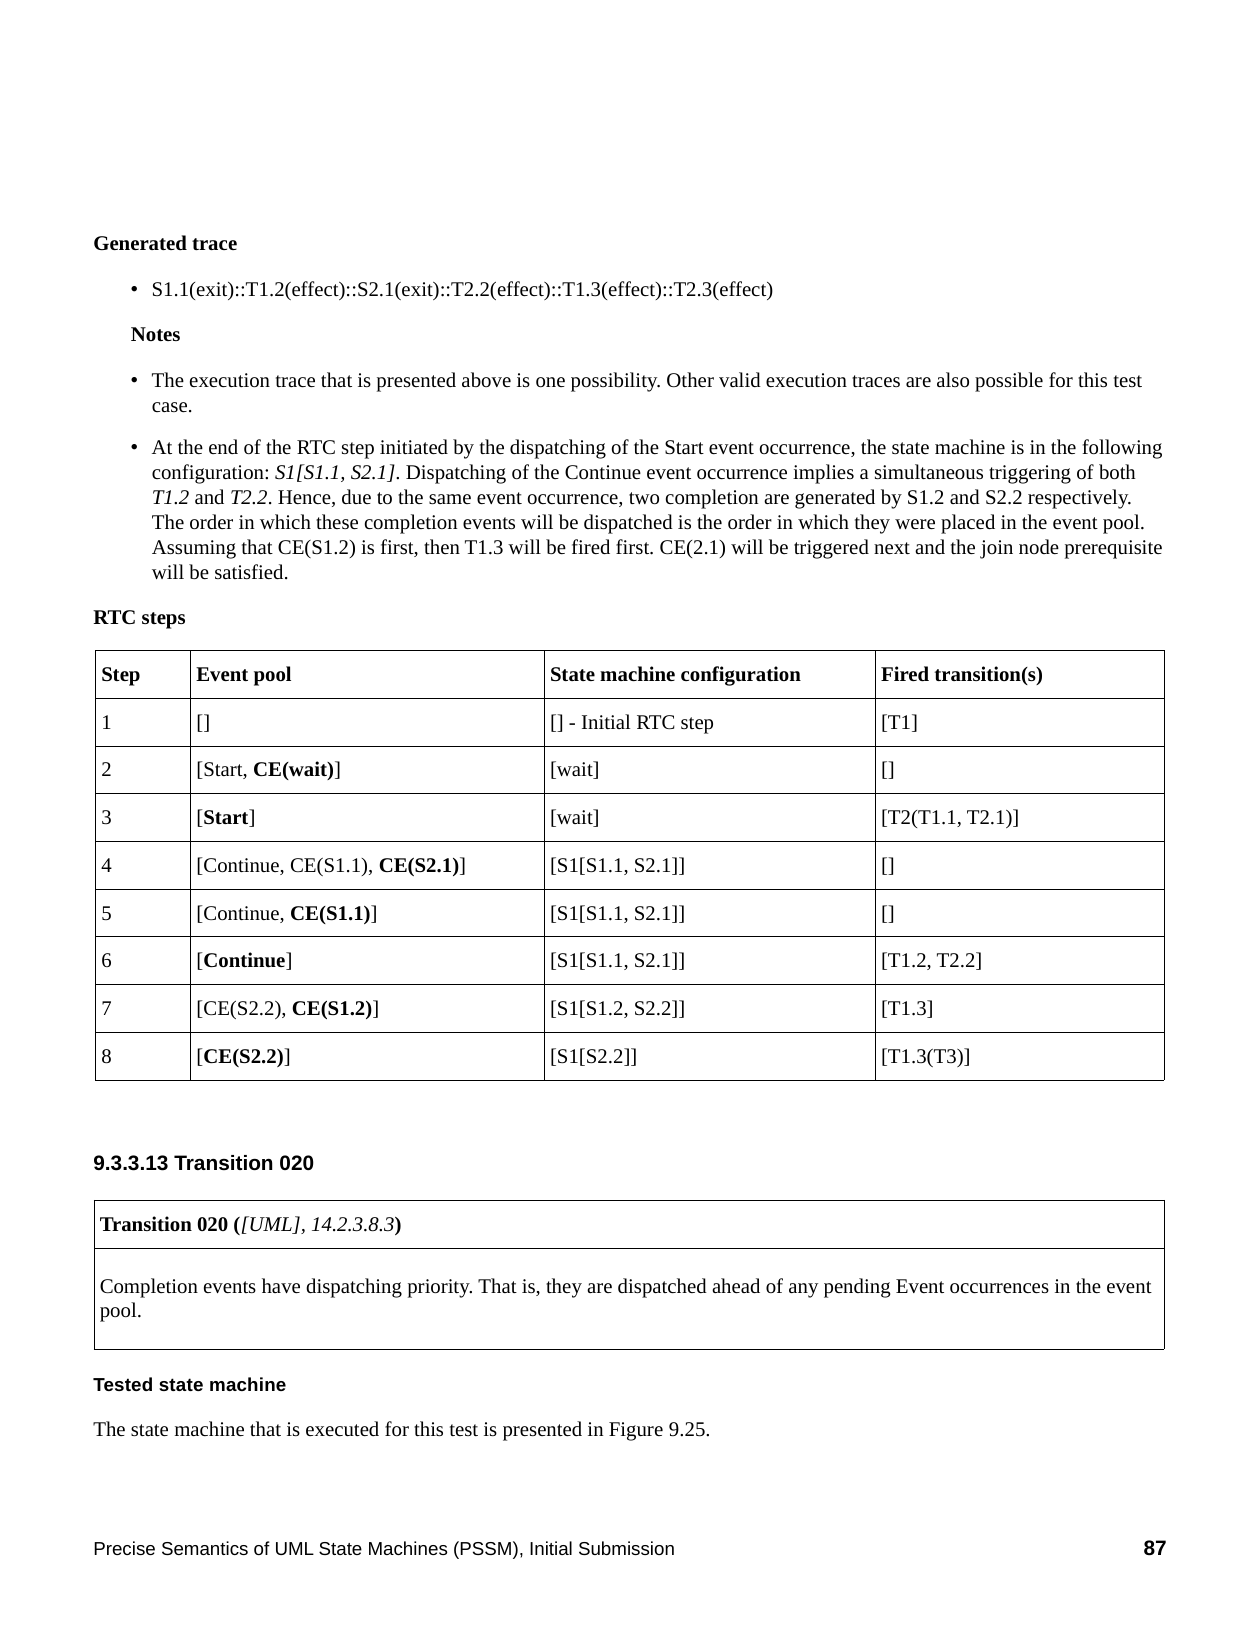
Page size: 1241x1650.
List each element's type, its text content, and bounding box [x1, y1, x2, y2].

table_cell [Continue, CE(S1.1)] [191, 890, 544, 936]
table_header Fired transition(s) [876, 651, 1164, 698]
table_cell [S1[S2.2]] [545, 1033, 875, 1079]
table_cell [CE(S2.2)] [191, 1033, 544, 1079]
table_cell [] [876, 890, 1164, 936]
table_cell [T1.3] [876, 985, 1164, 1032]
text RTC steps [93, 605, 1164, 629]
table_cell [] - Initial RTC step [545, 699, 875, 746]
table_cell 6 [96, 937, 190, 984]
subtitle Transition 020 [93, 1150, 1164, 1175]
table_cell [T1.2, T2.2] [876, 937, 1164, 984]
table_cell [] [876, 842, 1164, 889]
table_cell [Start, CE(wait)] [191, 747, 544, 793]
table_cell 3 [96, 794, 190, 841]
table_cell [T2(T1.1, T2.1)] [876, 794, 1164, 841]
table_cell [Start] [191, 794, 544, 841]
table_cell [] [876, 747, 1164, 793]
table_cell [CE(S2.2), CE(S1.2)] [191, 985, 544, 1032]
table_cell [wait] [545, 747, 875, 793]
table_cell [S1[S1.1, S2.1]] [545, 890, 875, 936]
table_header Event pool [191, 651, 544, 698]
list S1.1(exit)::T1.2(effect)::S2.1(exit)::T2.2(effect)::T1.3(effect)::T2.3(effect) [131, 276, 1164, 301]
table_cell 2 [96, 747, 190, 793]
table_cell [] [191, 699, 544, 746]
table_header Step [96, 651, 190, 698]
text The state machine that is executed for this test is presented in Figure 9.25. [93, 1417, 1164, 1441]
table_cell 5 [96, 890, 190, 936]
table_cell [Continue, CE(S1.1), CE(S2.1)] [191, 842, 544, 889]
table_header State machine configuration [545, 651, 875, 698]
table_cell [S1[S1.1, S2.1]] [545, 842, 875, 889]
subtitle Tested state machine [93, 1374, 1164, 1396]
table_cell 8 [96, 1033, 190, 1079]
text Notes [131, 322, 1164, 346]
text Generated trace [93, 231, 1164, 255]
table_header Transition 020 ([UML], 14.2.3.8.3) [95, 1201, 1164, 1247]
table_cell [S1[S1.1, S2.1]] [545, 937, 875, 984]
table_cell 7 [96, 985, 190, 1032]
table_cell [Continue] [191, 937, 544, 984]
table_cell 1 [96, 699, 190, 746]
table_cell 4 [96, 842, 190, 889]
table_cell [T1] [876, 699, 1164, 746]
table_cell [S1[S1.2, S2.2]] [545, 985, 875, 1032]
table_cell Completion events have dispatching priority. That is, they are dispatched ahead of any pending Event occurrences in the event pool. [95, 1249, 1164, 1349]
table_cell [T1.3(T3)] [876, 1033, 1164, 1079]
list At the end of the RTC step initiated by the dispatching of the Start event occurrence, the state machine is in the following configuration: S1[S1.1, S2.1]. Dispatching of the Continue event occurrence implies a simultaneous triggering of both T1.2 and T2.2. Hence, due to the same event occurrence, two completion are generated by S1.2 and S2.2 respectively. The order in which these completion events will be dispatched is the order in which they were placed in the event pool. Assuming that CE(S1.2) is first, then T1.3 will be fired first. CE(2.1) will be triggered next and the join node prerequisite will be satisfied. [131, 434, 1164, 584]
list The execution trace that is presented above is one possibility. Other valid execution traces are also possible for this test case. [131, 367, 1164, 417]
table_cell [wait] [545, 794, 875, 841]
